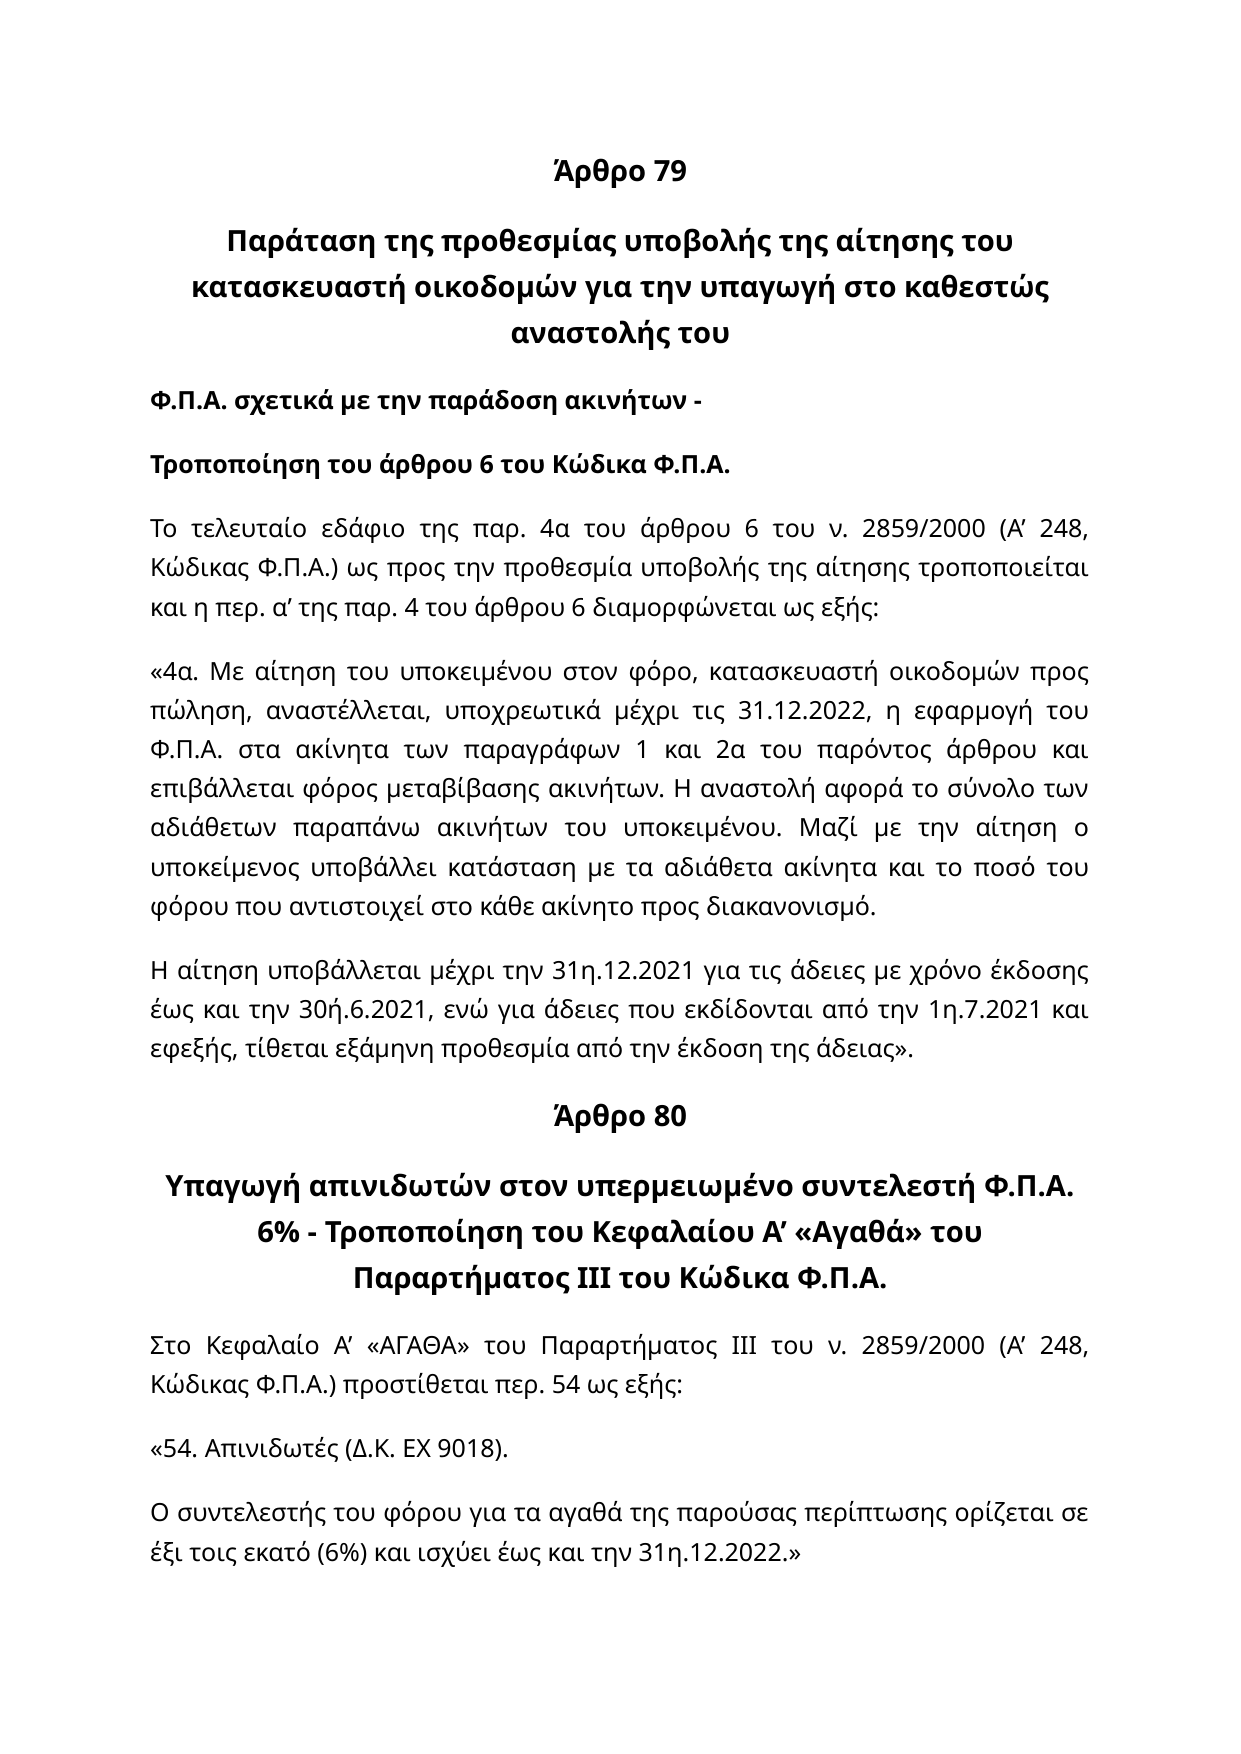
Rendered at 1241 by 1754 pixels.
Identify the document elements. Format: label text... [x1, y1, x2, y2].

text Το τελευταίο εδάφιο της παρ. 4α του άρθρου 6 του ν. 2859/2000 (Α’ 248, Κώδικας Φ.Π.Α.) ως προς την προθεσμία υποβολής της αίτησης τροποποιείται και η περ. α’ της παρ. 4 του άρθρου 6 διαμορφώνεται ως εξής: [150, 511, 1090, 623]
subtitle Υπαγωγή απινιδωτών στον υπερμειωμένο συντελεστή Φ.Π.Α. 6% - Τροποποίηση του Κεφαλαίου Α’ «Αγαθά» του Παραρτήματος ΙΙΙ του Κώδικα Φ.Π.Α. [150, 1166, 1090, 1297]
text Η αίτηση υποβάλλεται μέχρι την 31η.12.2021 για τις άδειες με χρόνο έκδοσης έως και την 30ή.6.2021, ενώ για άδειες που εκδίδονται από την 1η.7.2021 και εφεξής, τίθεται εξάμηνη προθεσμία από την έκδοση της άδειας». [150, 952, 1090, 1065]
subtitle Παράταση της προθεσμίας υποβολής της αίτησης του κατασκευαστή οικοδομών για την υπαγωγή στο καθεστώς αναστολής του [150, 221, 1090, 352]
text Φ.Π.Α. σχετικά με την παράδοση ακινήτων - [150, 382, 1090, 417]
text Ο συντελεστής του φόρου για τα αγαθά της παρούσας περίπτωσης ορίζεται σε έξι τοις εκατό (6%) και ισχύει έως και την 31η.12.2022.» [150, 1495, 1090, 1568]
text «4α. Με αίτηση του υποκειμένου στον φόρο, κατασκευαστή οικοδομών προς πώληση, αναστέλλεται, υποχρεωτικά μέχρι τις 31.12.2022, η εφαρμογή του Φ.Π.Α. στα ακίνητα των παραγράφων 1 και 2α του παρόντος άρθρου και επιβάλλεται φόρος μεταβίβασης ακινήτων. Η αναστολή αφορά το σύνολο των αδιάθετων παραπάνω ακινήτων του υποκειμένου. Μαζί με την αίτηση ο υποκείμενος υποβάλλει κατάσταση με τα αδιάθετα ακίνητα και το ποσό του φόρου που αντιστοιχεί στο κάθε ακίνητο προς διακανονισμό. [150, 653, 1090, 922]
subtitle Άρθρο 79 [150, 150, 1090, 190]
subtitle Άρθρο 80 [150, 1095, 1090, 1135]
text Τροποποίηση του άρθρου 6 του Κώδικα Φ.Π.Α. [150, 447, 1090, 481]
text «54. Απινιδωτές (Δ.Κ. ΕΧ 9018). [150, 1431, 1090, 1465]
text Στο Κεφαλαίο Α’ «ΑΓΑΘΑ» του Παραρτήματος III του ν. 2859/2000 (Α’ 248, Κώδικας Φ.Π.Α.) προστίθεται περ. 54 ως εξής: [150, 1327, 1090, 1401]
